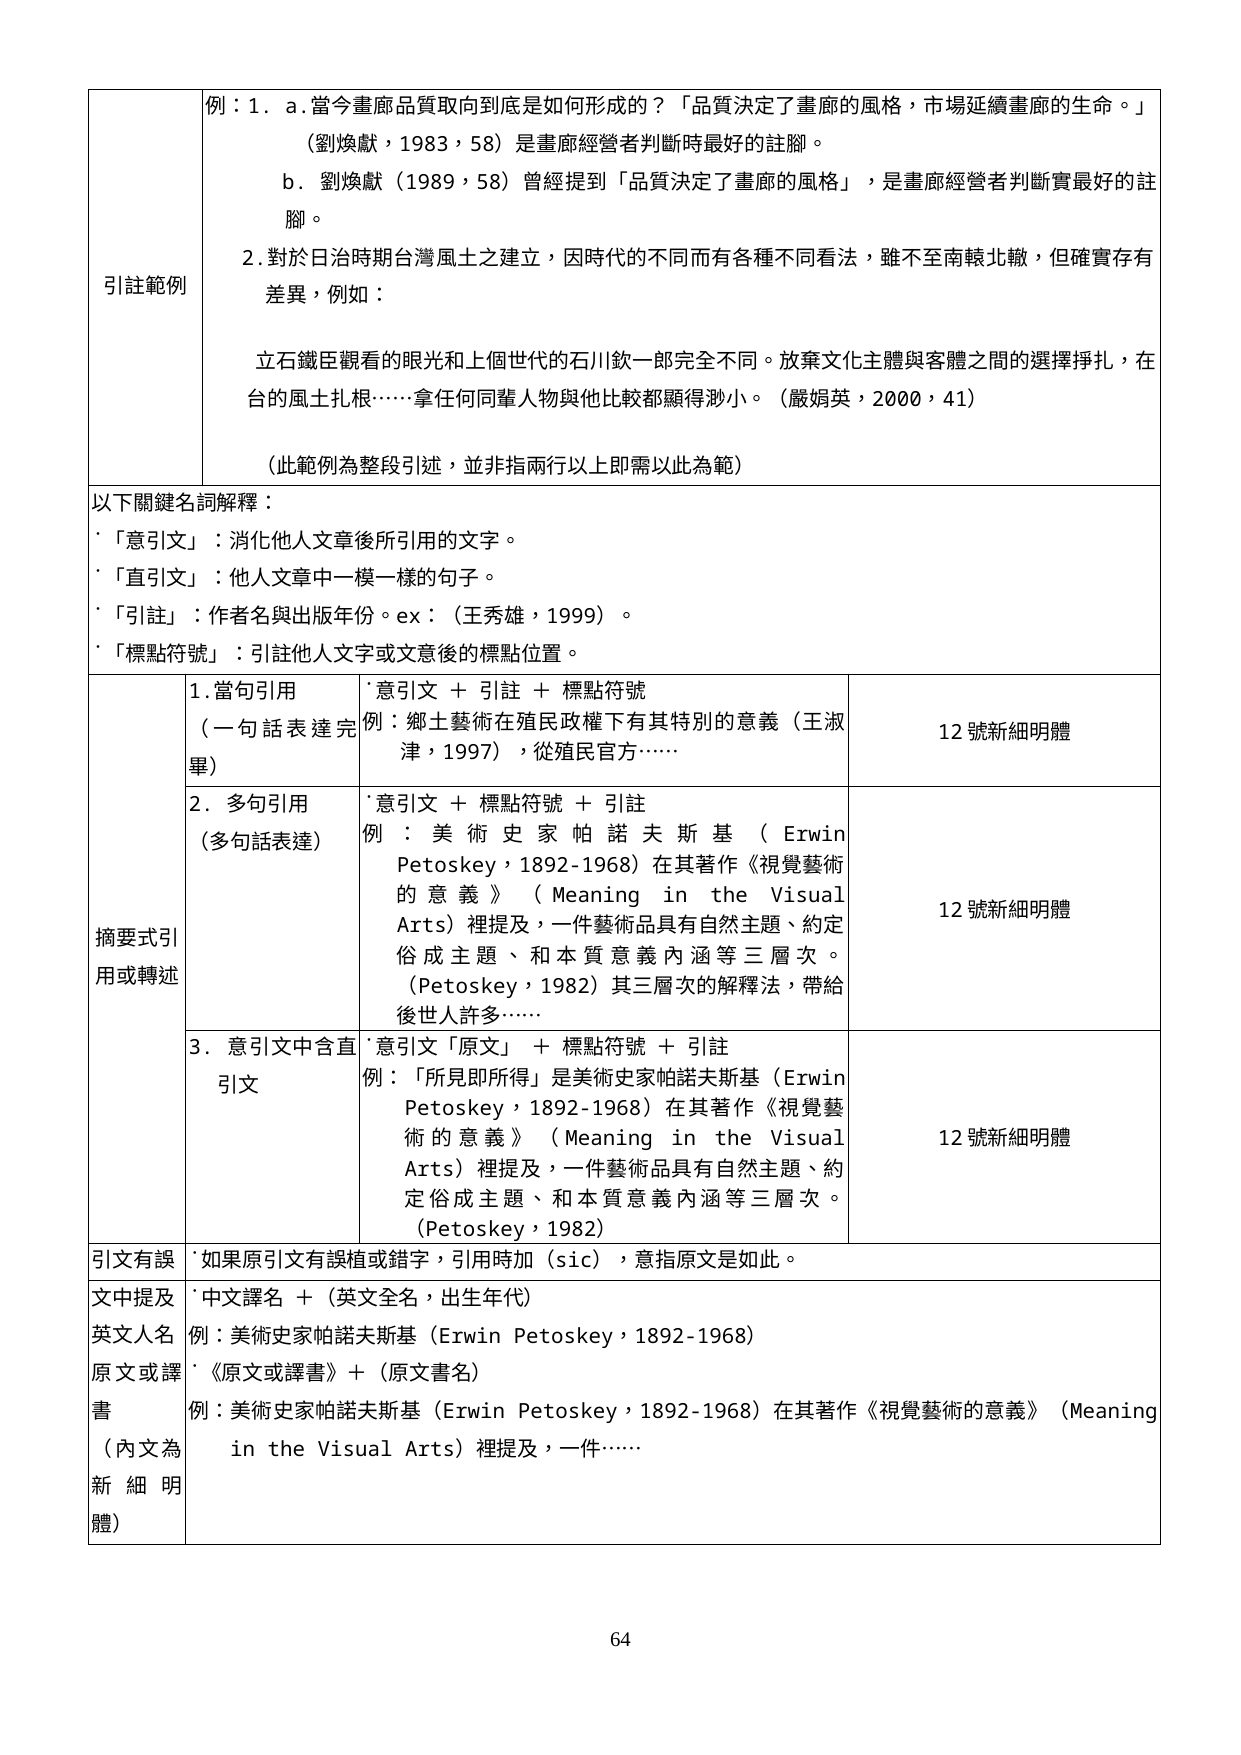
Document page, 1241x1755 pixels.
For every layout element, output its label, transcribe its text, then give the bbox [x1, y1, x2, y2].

table_cell ˙意引文 ＋ 引註 ＋ 標點符號 例：鄉土藝術在殖民政權下有其特別的意義（王淑津，1997），從殖民官方…… [360, 675, 848, 786]
table_cell 多句引用 （多句話表達） [186, 787, 359, 1029]
table_cell 摘要式引用或轉述 [89, 675, 185, 1243]
table_cell 1.當句引用 （一句話表達完畢） [186, 675, 359, 786]
table_cell ˙意引文 ＋ 標點符號 ＋ 引註 例：美術史家帕諾夫斯基（Erwin Petoskey，1892-1968）在其著作《視覺藝術的意義》（Meaning in the Visual Arts）裡提及，一件藝術品具有自然主題、約定俗成主題、和本質意義內涵等三層次。（Petoskey，1982）其三層次的解釋法，帶給後世人許多…… [360, 787, 848, 1029]
table_cell ˙意引文「原文」 ＋ 標點符號 ＋ 引註 例：「所見即所得」是美術史家帕諾夫斯基（Erwin Petoskey，1892-1968）在其著作《視覺藝術的意義》（Meaning in the Visual Arts）裡提及，一件藝術品具有自然主題、約定俗成主題、和本質意義內涵等三層次。（Petoskey，1982） [360, 1031, 848, 1243]
table_cell ˙中文譯名 ＋（英文全名，出生年代） 例：美術史家帕諾夫斯基（Erwin Petoskey，1892-1968） ˙《原文或譯書》＋（原文書名） 例：美術史家帕諾夫斯基（Erwin Petoskey，1892-1968）在其著作《視覺藝術的意義》（Meaning in the Visual Arts）裡提及，一件…… [186, 1281, 1160, 1543]
table_cell 3. 意引文中含直引文 [186, 1031, 359, 1243]
table_cell 文中提及 英文人名 原文或譯書 （內文為新細明體） [89, 1281, 185, 1543]
table_cell 12號新細明體 [849, 787, 1160, 1029]
table_cell 引註範例 [89, 90, 202, 485]
table_cell 例：1. a.當今畫廊品質取向到底是如何形成的？「品質決定了畫廊的風格，市場延續畫廊的生命。」（劉煥獻，1983，58）是畫廊經營者判斷時最好的註腳。 b. 劉煥獻（1989，58）曾經提到「品質決定了畫廊的風格」，是畫廊經營者判斷實最好的註腳。 2.對於日治時期台灣風土之建立，因時代的不同而有各種不同看法，雖不至南轅北轍，但確實存有差異，例如： 立石鐵臣觀看的眼光和上個世代的石川欽一郎完全不同。放棄文化主體與客體之間的選擇掙扎，在台的風土扎根……拿任何同輩人物與他比較都顯得渺小。（嚴娟英，2000，41） （此範例為整段引述，並非指兩行以上即需以此為範） [203, 90, 1160, 485]
table_cell 12號新細明體 [849, 1031, 1160, 1243]
table_cell 引文有誤 [89, 1244, 185, 1280]
table_cell 以下關鍵名詞解釋： ˙「意引文」：消化他人文章後所引用的文字。 ˙「直引文」：他人文章中一模一樣的句子。 ˙「引註」：作者名與出版年份。ex：（王秀雄，1999）。 ˙「標點符號」：引註他人文字或文意後的標點位置。 [89, 486, 1160, 673]
table_cell ˙如果原引文有誤植或錯字，引用時加（sic），意指原文是如此。 [186, 1244, 1160, 1280]
table_cell 12號新細明體 [849, 675, 1160, 786]
